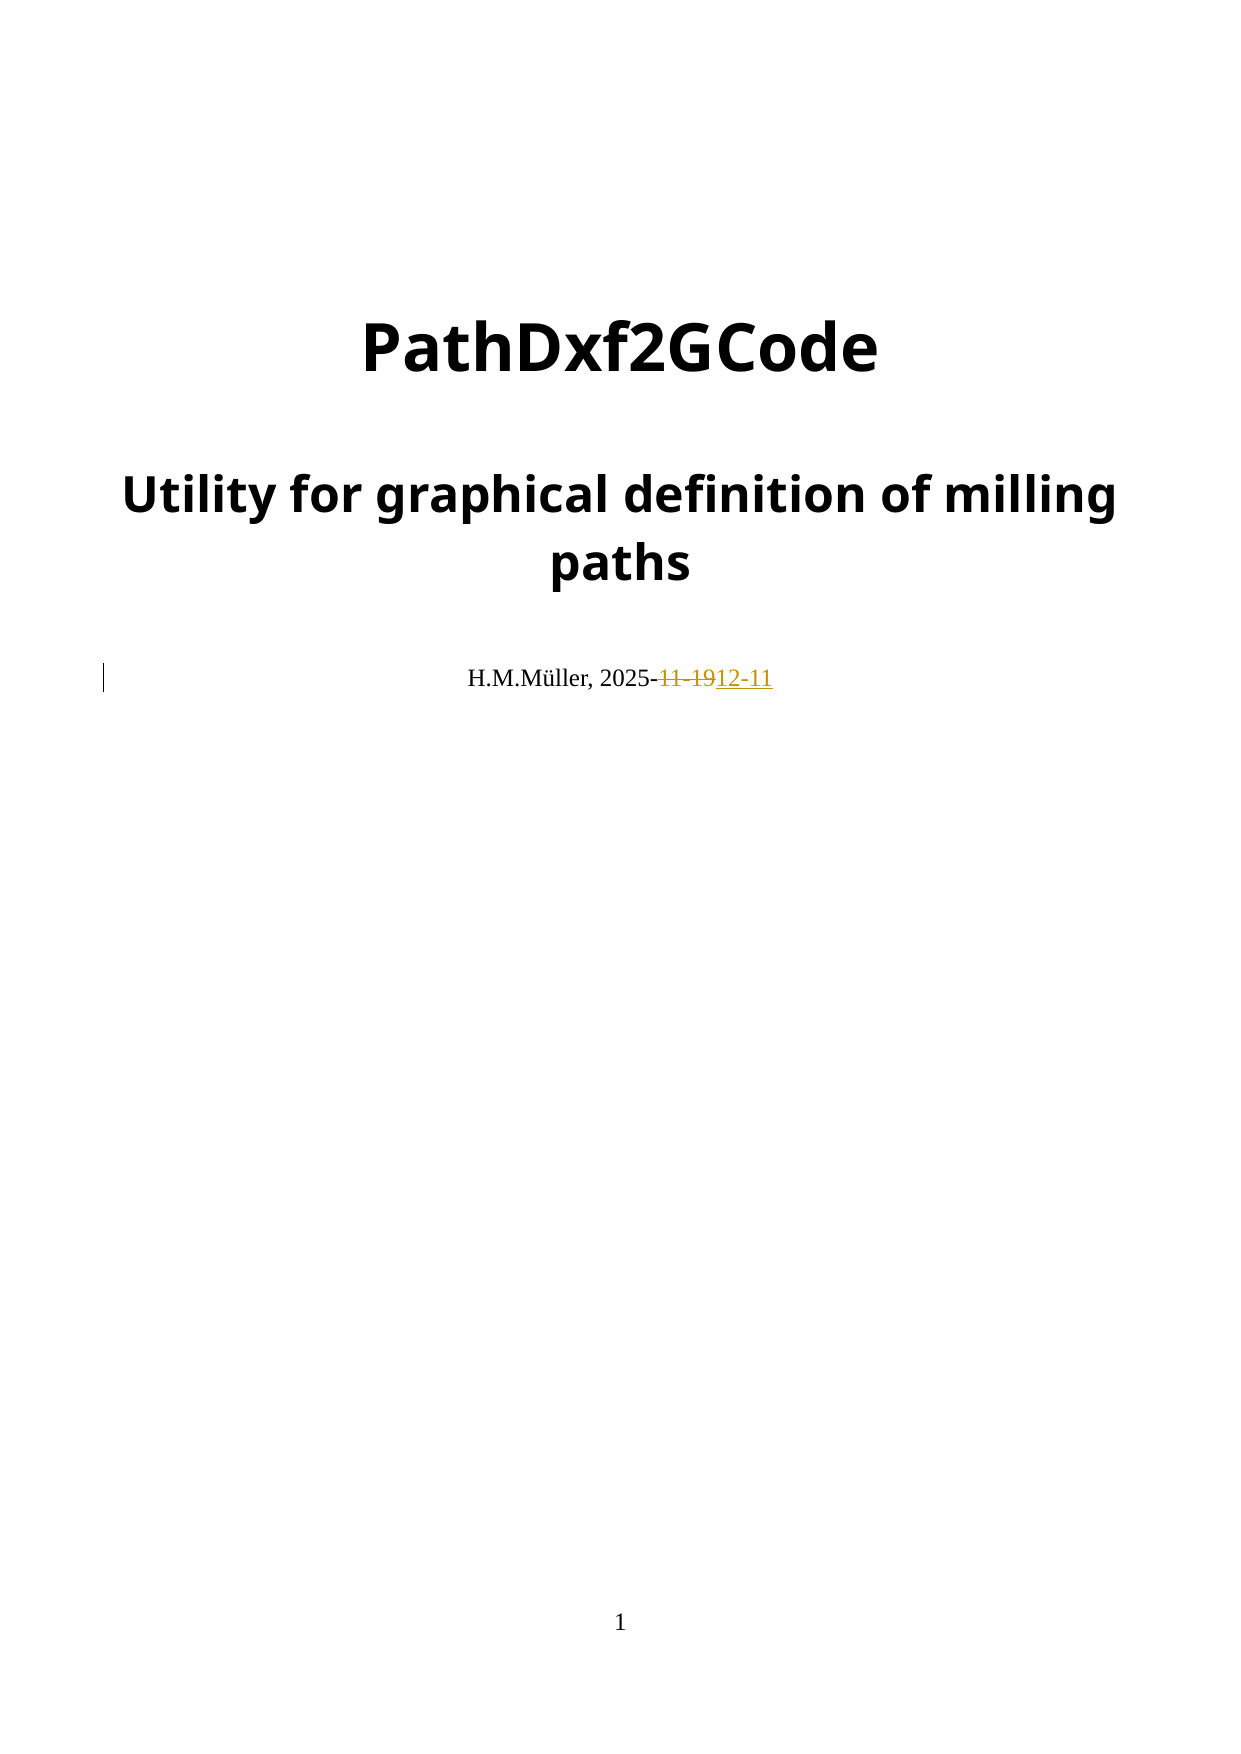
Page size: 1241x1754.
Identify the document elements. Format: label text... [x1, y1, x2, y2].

text PathDxf2GCode [118, 300, 1122, 391]
text H.M.Müller, 2025-12-11 [118, 663, 1122, 692]
text Utility for graphical definition of milling paths [118, 459, 1122, 595]
